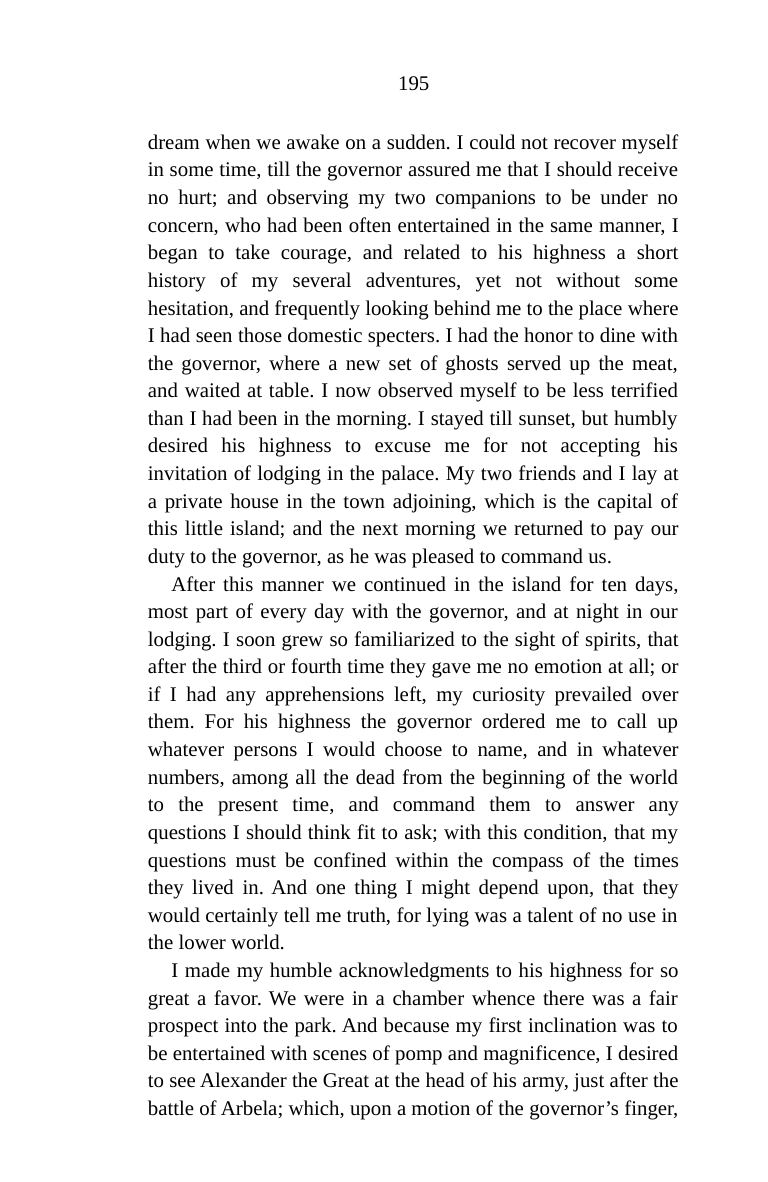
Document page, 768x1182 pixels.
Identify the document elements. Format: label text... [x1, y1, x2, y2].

text After this manner we continued in the island for ten days, most part of every day with the governor, and at night in our lodging. I soon grew so familiarized to the sight of spirits, that after the third or fourth time they gave me no emotion at all; or if I had any apprehensions left, my curiosity prevailed over them. For his highness the governor ordered me to call up whatever persons I would choose to name, and in whatever numbers, among all the dead from the beginning of the world to the present time, and command them to answer any questions I should think fit to ask; with this condition, that my questions must be confined within the compass of the times they lived in. And one thing I might depend upon, that they would certainly tell me truth, for lying was a talent of no use in the lower world. [148, 571, 679, 954]
text dream when we awake on a sudden. I could not recover myself in some time, till the governor assured me that I should receive no hurt; and observing my two companions to be under no concern, who had been often entertained in the same manner, I began to take courage, and related to his highness a short history of my several adventures, yet not without some hesitation, and frequently looking behind me to the place where I had seen those domestic specters. I had the honor to dine with the governor, where a new set of ghosts served up the meat, and waited at table. I now observed myself to be less terrified than I had been in the morning. I stayed till sunset, but humbly desired his highness to excuse me for not accepting his invitation of lodging in the palace. My two friends and I lay at a private house in the town adjoining, which is the capital of this little island; and the next morning we returned to pay our duty to the governor, as he was pleased to command us. [148, 130, 679, 568]
text I made my humble acknowledgments to his highness for so great a favor. We were in a chamber whence there was a fair prospect into the park. And because my first inclination was to be entertained with scenes of pomp and magnificence, I desired to see Alexander the Great at the head of his army, just after the battle of Arbela; which, upon a motion of the governor’s finger, [148, 958, 679, 1120]
